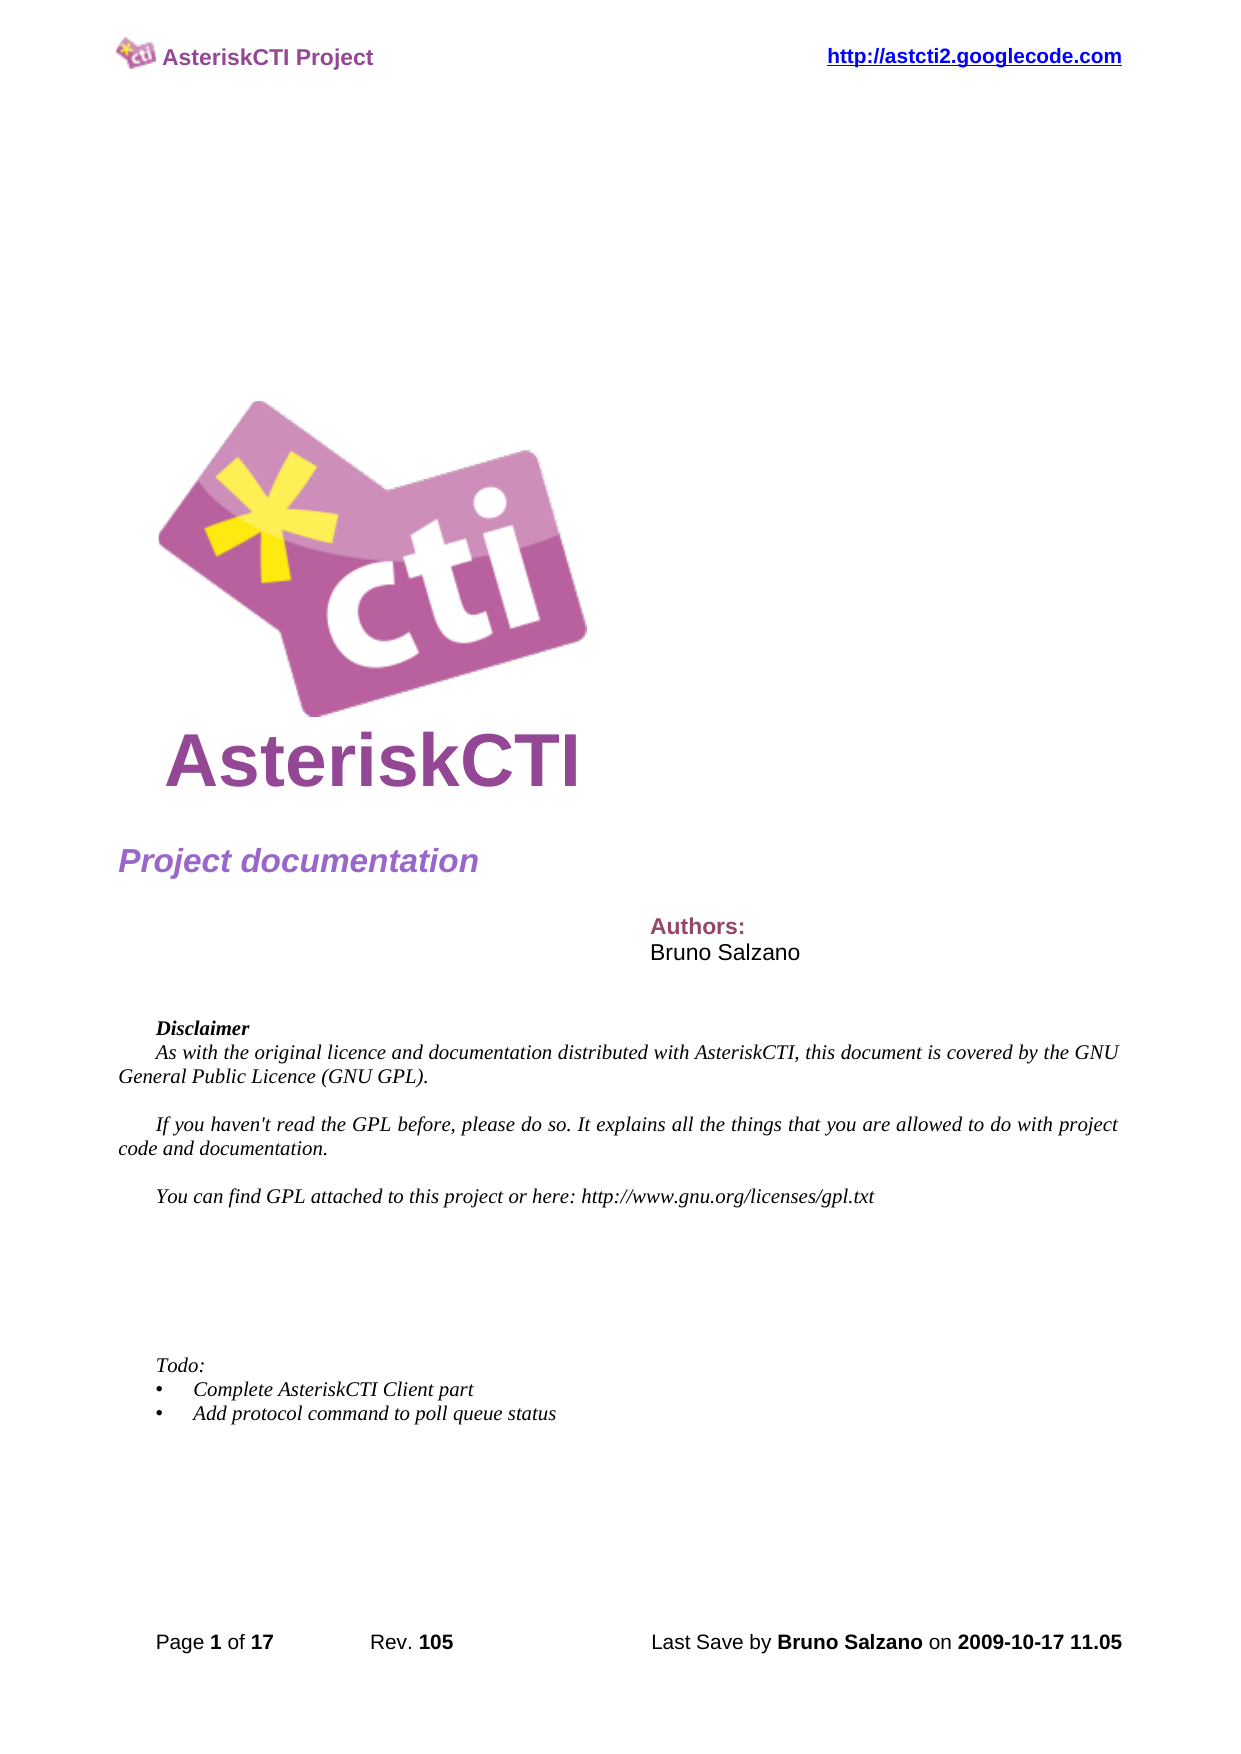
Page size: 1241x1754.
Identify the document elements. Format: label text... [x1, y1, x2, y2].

text If you haven't read the GPL before, please do so. It explains all the things that you are allowed to do with project code and documentation. [118, 1112, 1122, 1160]
text You can find GPL attached to this project or here: http://www.gnu.org/licenses/gpl.txt [118, 1184, 1122, 1208]
text As with the original licence and documentation distributed with AsteriskCTI, this document is covered by the GNU General Public Licence (GNU GPL). [118, 1040, 1122, 1088]
picture [116, 34, 157, 74]
table_header Authors: Bruno Salzano [639, 401, 1148, 966]
picture [158, 401, 587, 717]
text Todo: [118, 1353, 1122, 1377]
table_header AsteriskCTI Project documentation [107, 401, 639, 966]
list Add protocol command to poll queue status [156, 1401, 1122, 1425]
text Disclaimer [118, 1016, 1122, 1040]
list Complete AsteriskCTI Client part [156, 1377, 1122, 1401]
